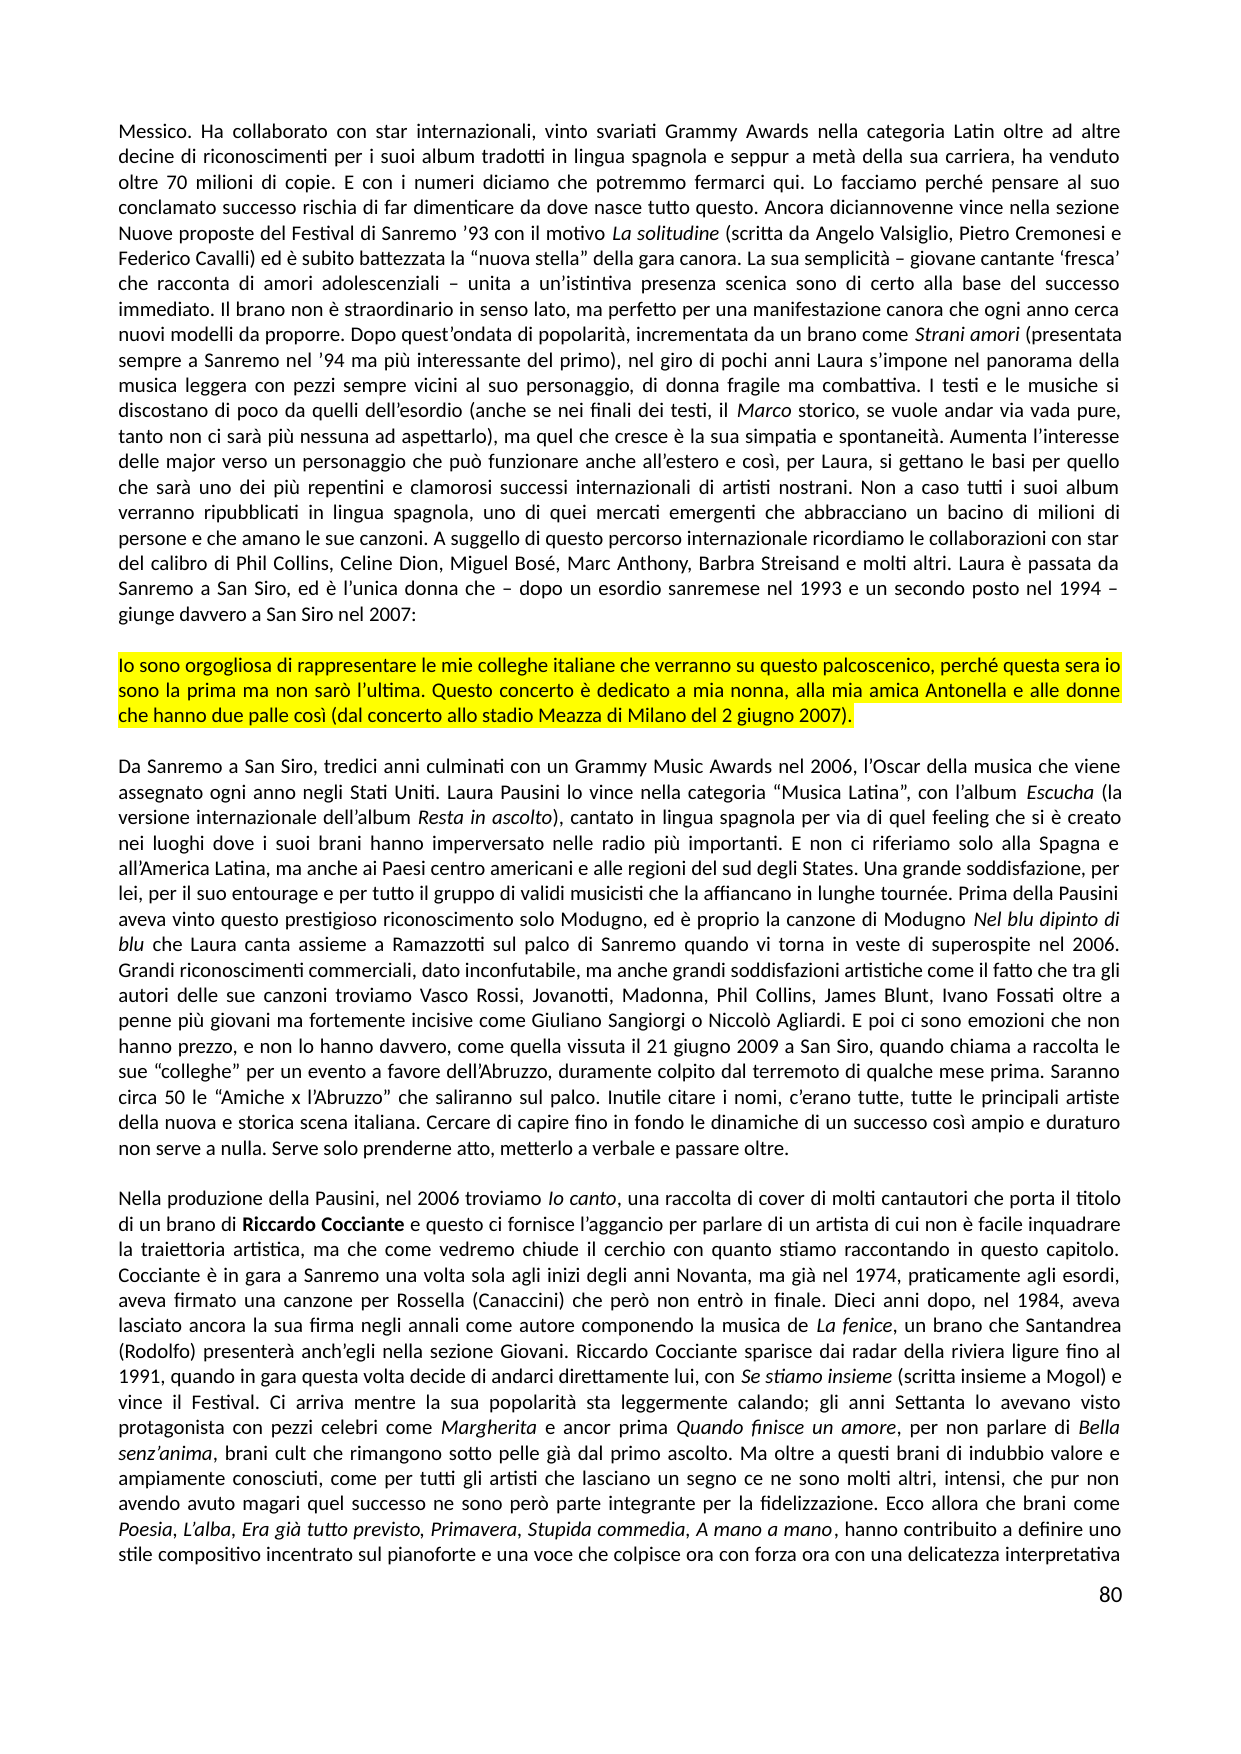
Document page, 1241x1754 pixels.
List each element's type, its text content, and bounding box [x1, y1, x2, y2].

text Da Sanremo a San Siro, tredici anni culminati con un Grammy Music Awards nel 2006, l’Oscar della musica che viene assegnato ogni anno negli Stati Uniti. Laura Pausini lo vince nella categoria “Musica Latina”, con l’album Escucha (la versione internazionale dell’album Resta in ascolto), cantato in lingua spagnola per via di quel feeling che si è creato nei luoghi dove i suoi brani hanno imperversato nelle radio più importanti. E non ci riferiamo solo alla Spagna e all’America Latina, ma anche ai Paesi centro americani e alle regioni del sud degli States. Una grande soddisfazione, per lei, per il suo entourage e per tutto il gruppo di validi musicisti che la affiancano in lunghe tournée. Prima della Pausini aveva vinto questo prestigioso riconoscimento solo Modugno, ed è proprio la canzone di Modugno Nel blu dipinto di blu che Laura canta assieme a Ramazzotti sul palco di Sanremo quando vi torna in veste di superospite nel 2006. Grandi riconoscimenti commerciali, dato inconfutabile, ma anche grandi soddisfazioni artistiche come il fatto che tra gli autori delle sue canzoni troviamo Vasco Rossi, Jovanotti, Madonna, Phil Collins, James Blunt, Ivano Fossati oltre a penne più giovani ma fortemente incisive come Giuliano Sangiorgi o Niccolò Agliardi. E poi ci sono emozioni che non hanno prezzo, e non lo hanno davvero, come quella vissuta il 21 giugno 2009 a San Siro, quando chiama a raccolta le sue “colleghe” per un evento a favore dell’Abruzzo, duramente colpito dal terremoto di qualche mese prima. Saranno circa 50 le “Amiche x l’Abruzzo” che saliranno sul palco. Inutile citare i nomi, c’erano tutte, tutte le principali artiste della nuova e storica scena italiana. Cercare di capire fino in fondo le dinamiche di un successo così ampio e duraturo non serve a nulla. Serve solo prenderne atto, metterlo a verbale e passare oltre. [118, 753, 1122, 1160]
text Messico. Ha collaborato con star internazionali, vinto svariati Grammy Awards nella categoria Latin oltre ad altre decine di riconoscimenti per i suoi album tradotti in lingua spagnola e seppur a metà della sua carriera, ha venduto oltre 70 milioni di copie. E con i numeri diciamo che potremmo fermarci qui. Lo facciamo perché pensare al suo conclamato successo rischia di far dimenticare da dove nasce tutto questo. Ancora diciannovenne vince nella sezione Nuove proposte del Festival di Sanremo ’93 con il motivo La solitudine (scritta da Angelo Valsiglio, Pietro Cremonesi e Federico Cavalli) ed è subito battezzata la “nuova stella” della gara canora. La sua semplicità – giovane cantante ‘fresca’ che racconta di amori adolescenziali – unita a un’istintiva presenza scenica sono di certo alla base del successo immediato. Il brano non è straordinario in senso lato, ma perfetto per una manifestazione canora che ogni anno cerca nuovi modelli da proporre. Dopo quest’ondata di popolarità, incrementata da un brano come Strani amori (presentata sempre a Sanremo nel ’94 ma più interessante del primo), nel giro di pochi anni Laura s’impone nel panorama della musica leggera con pezzi sempre vicini al suo personaggio, di donna fragile ma combattiva. I testi e le musiche si discostano di poco da quelli dell’esordio (anche se nei finali dei testi, il Marco storico, se vuole andar via vada pure, tanto non ci sarà più nessuna ad aspettarlo), ma quel che cresce è la sua simpatia e spontaneità. Aumenta l’interesse delle major verso un personaggio che può funzionare anche all’estero e così, per Laura, si gettano le basi per quello che sarà uno dei più repentini e clamorosi successi internazionali di artisti nostrani. Non a caso tutti i suoi album verranno ripubblicati in lingua spagnola, uno di quei mercati emergenti che abbracciano un bacino di milioni di persone e che amano le sue canzoni. A suggello di questo percorso internazionale ricordiamo le collaborazioni con star del calibro di Phil Collins, Celine Dion, Miguel Bosé, Marc Anthony, Barbra Streisand e molti altri. Laura è passata da Sanremo a San Siro, ed è l’unica donna che – dopo un esordio sanremese nel 1993 e un secondo posto nel 1994 – giunge davvero a San Siro nel 2007: [118, 118, 1122, 626]
text Io sono orgogliosa di rappresentare le mie colleghe italiane che verranno su questo palcoscenico, perché questa sera io sono la prima ma non sarò l’ultima. Questo concerto è dedicato a mia nonna, alla mia amica Antonella e alle donne che hanno due palle così (dal concerto allo stadio Meazza di Milano del 2 giugno 2007). [118, 652, 1122, 728]
text Nella produzione della Pausini, nel 2006 troviamo Io canto, una raccolta di cover di molti cantautori che porta il titolo di un brano di Riccardo Cocciante e questo ci fornisce l’aggancio per parlare di un artista di cui non è facile inquadrare la traiettoria artistica, ma che come vedremo chiude il cerchio con quanto stiamo raccontando in questo capitolo. Cocciante è in gara a Sanremo una volta sola agli inizi degli anni Novanta, ma già nel 1974, praticamente agli esordi, aveva firmato una canzone per Rossella (Canaccini) che però non entrò in finale. Dieci anni dopo, nel 1984, aveva lasciato ancora la sua firma negli annali come autore componendo la musica de La fenice, un brano che Santandrea (Rodolfo) presenterà anch’egli nella sezione Giovani. Riccardo Cocciante sparisce dai radar della riviera ligure fino al 1991, quando in gara questa volta decide di andarci direttamente lui, con Se stiamo insieme (scritta insieme a Mogol) e vince il Festival. Ci arriva mentre la sua popolarità sta leggermente calando; gli anni Settanta lo avevano visto protagonista con pezzi celebri come Margherita e ancor prima Quando finisce un amore, per non parlare di Bella senz’anima, brani cult che rimangono sotto pelle già dal primo ascolto. Ma oltre a questi brani di indubbio valore e ampiamente conosciuti, come per tutti gli artisti che lasciano un segno ce ne sono molti altri, intensi, che pur non avendo avuto magari quel successo ne sono però parte integrante per la fidelizzazione. Ecco allora che brani come Poesia, L’alba, Era già tutto previsto, Primavera, Stupida commedia, A mano a mano, hanno contribuito a definire uno stile compositivo incentrato sul pianoforte e una voce che colpisce ora con forza ora con una delicatezza interpretativa [118, 1186, 1122, 1567]
